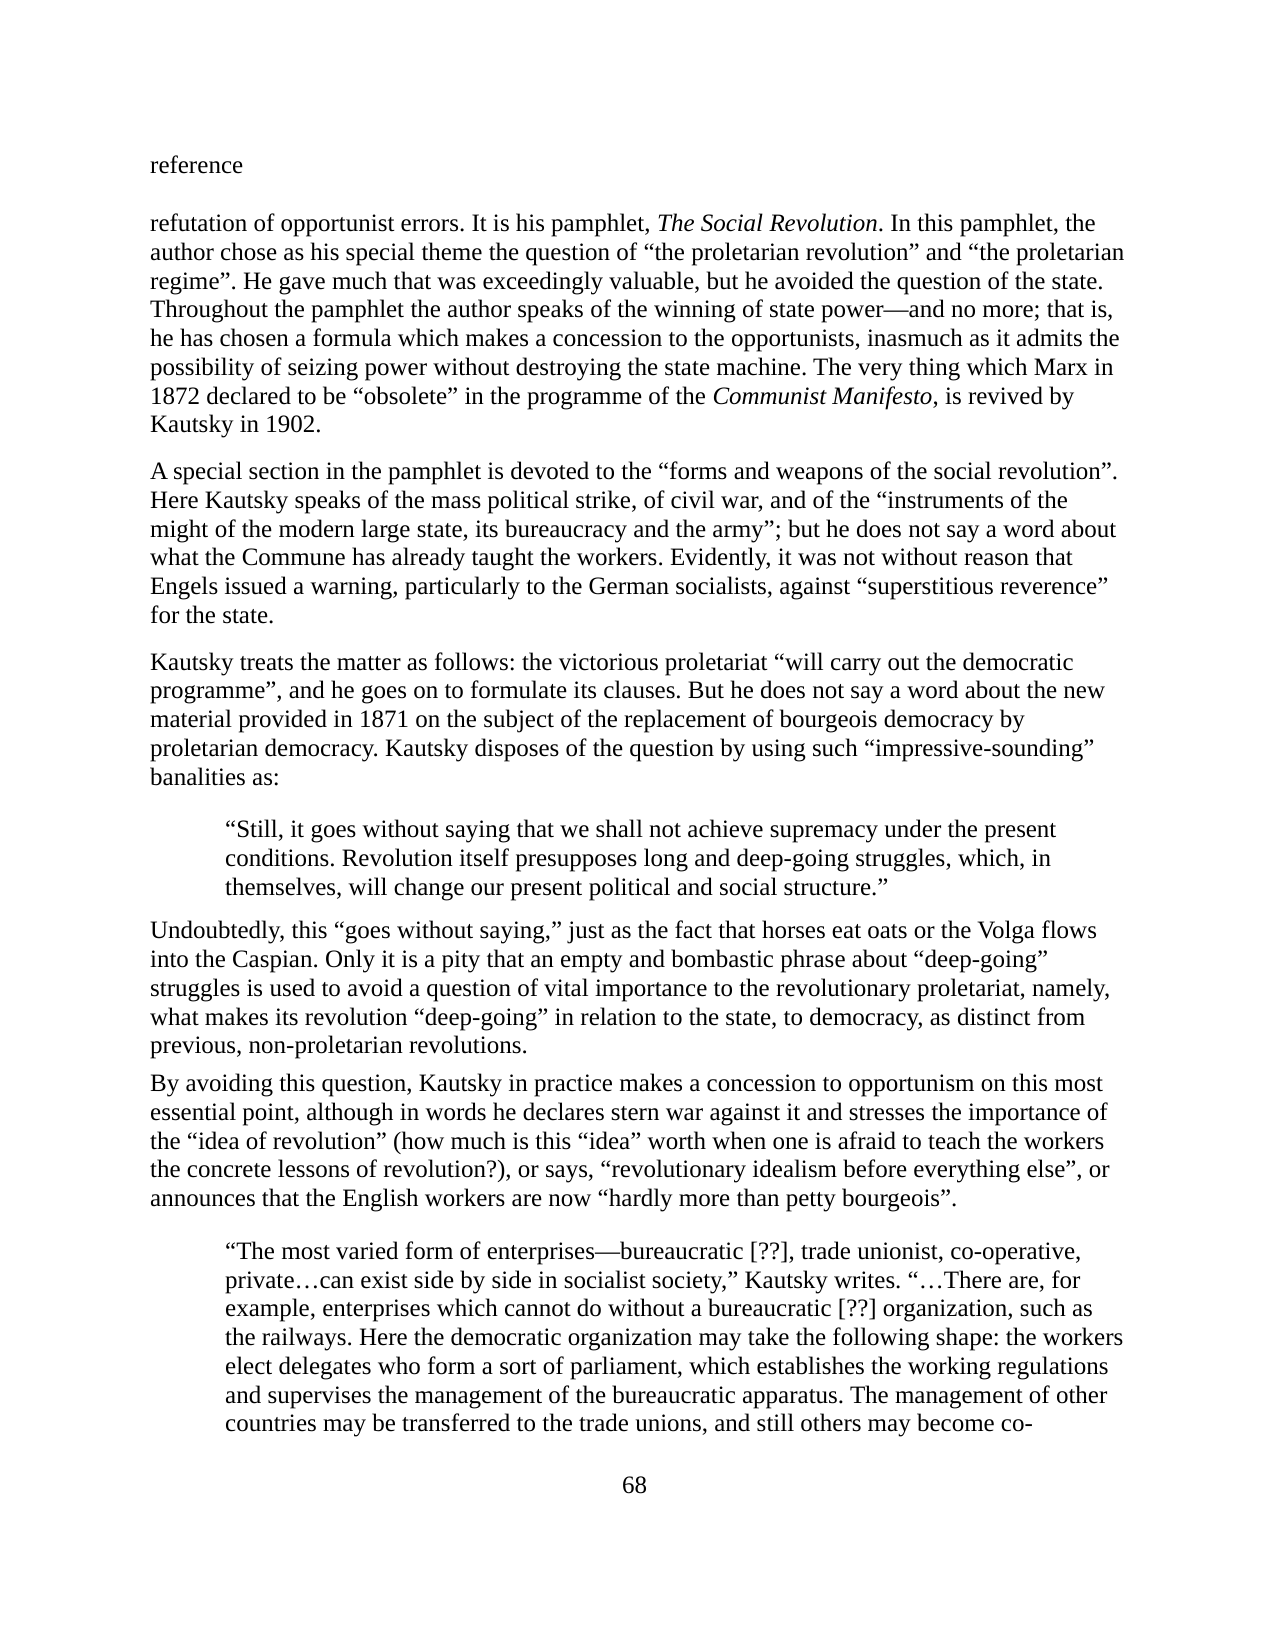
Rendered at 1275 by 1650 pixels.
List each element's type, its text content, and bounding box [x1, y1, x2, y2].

text Undoubtedly, this “goes without saying,” just as the fact that horses eat oats or the Volga flows into the Caspian. Only it is a pity that an empty and bombastic phrase about “deep-going” struggles is used to avoid a question of vital importance to the revolutionary proletariat, namely, what makes its revolution “deep-going” in relation to the state, to democracy, as distinct from previous, non-proletarian revolutions. [150, 916, 1125, 1059]
text By avoiding this question, Kautsky in practice makes a concession to opportunism on this most essential point, although in words he declares stern war against it and stresses the importance of the “idea of revolution” (how much is this “idea” worth when one is afraid to teach the workers the concrete lessons of revolution?), or says, “revolutionary idealism before everything else”, or announces that the English workers are now “hardly more than petty bourgeois”. [150, 1068, 1125, 1212]
text A special section in the pamphlet is devoted to the “forms and weapons of the social revolution”. Here Kautsky speaks of the mass political strike, of civil war, and of the “instruments of the might of the modern large state, its bureaucracy and the army”; but he does not say a word about what the Commune has already taught the workers. Evidently, it was not without reason that Engels issued a warning, particularly to the German socialists, against “superstitious reverence” for the state. [150, 456, 1125, 629]
text refutation of opportunist errors. It is his pamphlet, The Social Revolution. In this pamphlet, the author chose as his special theme the question of “the proletarian revolution” and “the proletarian regime”. He gave much that was exceedingly valuable, but he avoided the question of the state. Throughout the pamphlet the author speaks of the winning of state power—and no more; that is, he has chosen a formula which makes a concession to the opportunists, inasmuch as it admits the possibility of seizing power without destroying the state machine. The very thing which Marx in 1872 declared to be “obsolete” in the programme of the Communist Manifesto, is revived by Kautsky in 1902. [150, 208, 1125, 438]
text “The most varied form of enterprises—bureaucratic [??], trade unionist, co-operative, private…can exist side by side in socialist society,” Kautsky writes. “…There are, for example, enterprises which cannot do without a bureaucratic [??] organization, such as the railways. Here the democratic organization may take the following shape: the workers elect delegates who form a sort of parliament, which establishes the working regulations and supervises the management of the bureaucratic apparatus. The management of other countries may be transferred to the trade unions, and still others may become co- [225, 1236, 1125, 1437]
text Kautsky treats the matter as follows: the victorious proletariat “will carry out the democratic programme”, and he goes on to formulate its clauses. But he does not say a word about the new material provided in 1871 on the subject of the replacement of bourgeois democracy by proletarian democracy. Kautsky disposes of the question by using such “impressive-sounding” banalities as: [150, 647, 1125, 790]
text “Still, it goes without saying that we shall not achieve supremacy under the present conditions. Revolution itself presupposes long and deep-going struggles, which, in themselves, will change our present political and social structure.” [225, 814, 1125, 901]
